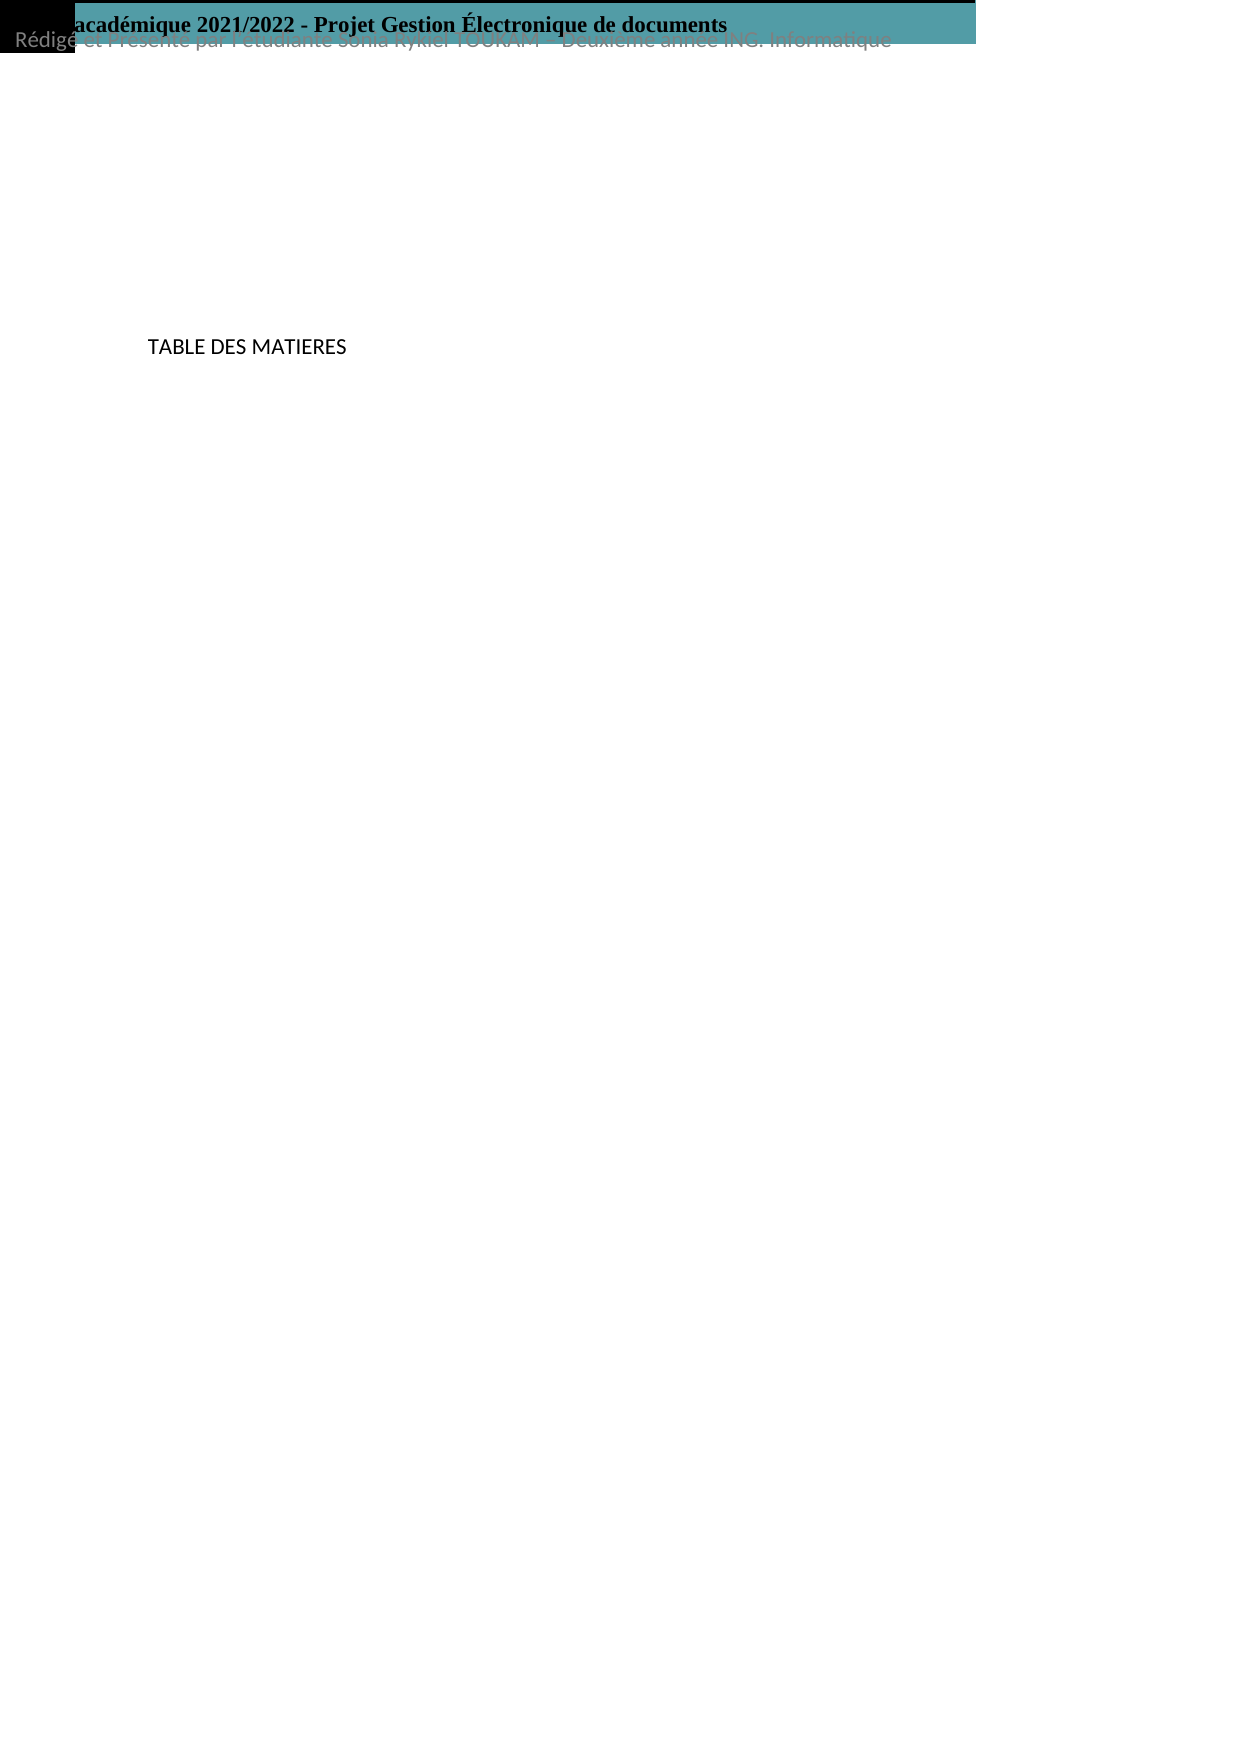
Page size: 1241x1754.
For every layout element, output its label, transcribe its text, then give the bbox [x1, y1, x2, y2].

text TABLE DES MATIERES [148, 332, 1093, 360]
